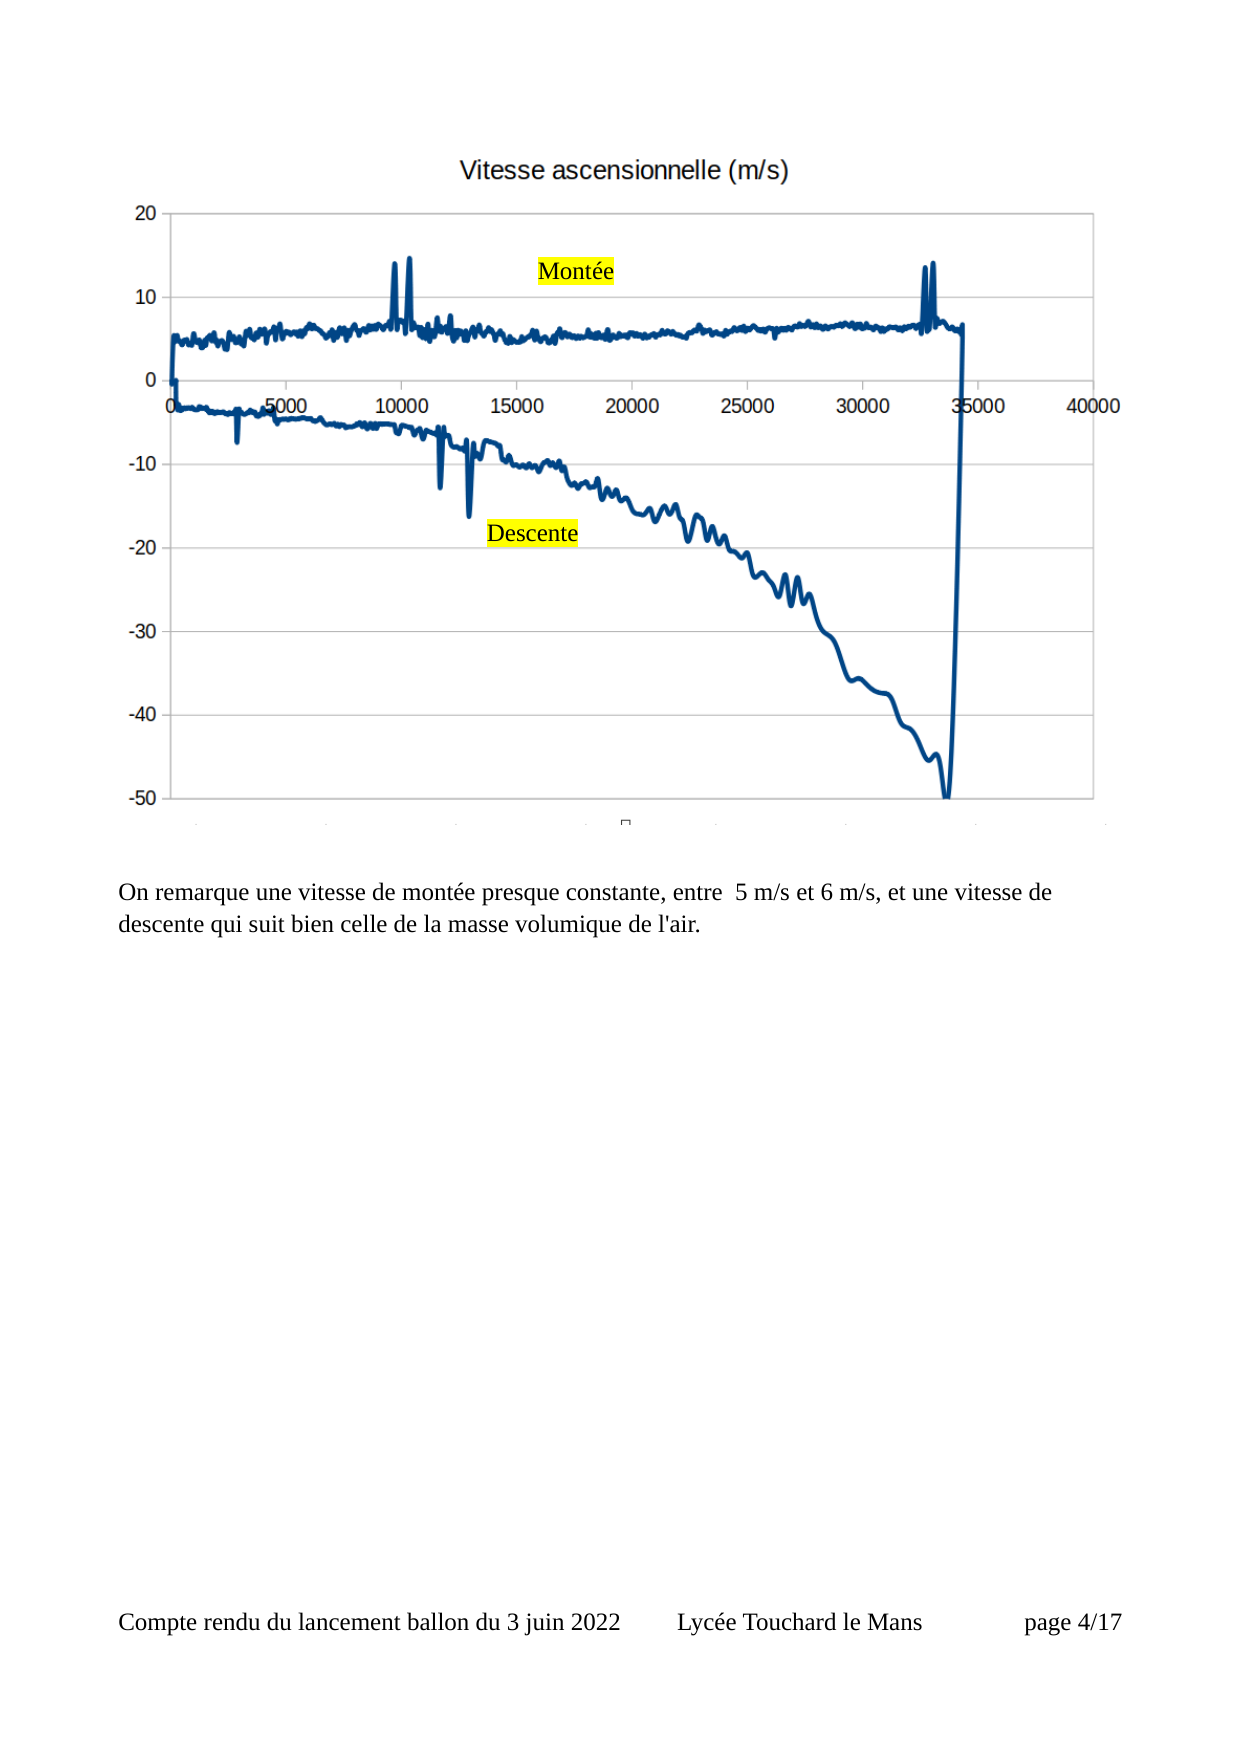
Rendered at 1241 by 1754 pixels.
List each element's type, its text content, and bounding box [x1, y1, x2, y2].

picture [118, 130, 1123, 825]
text On remarque une vitesse de montée presque constante, entre 5 m/s et 6 m/s, et une vitesse de descente qui suit bien celle de la masse volumique de l'air. [118, 877, 1122, 938]
